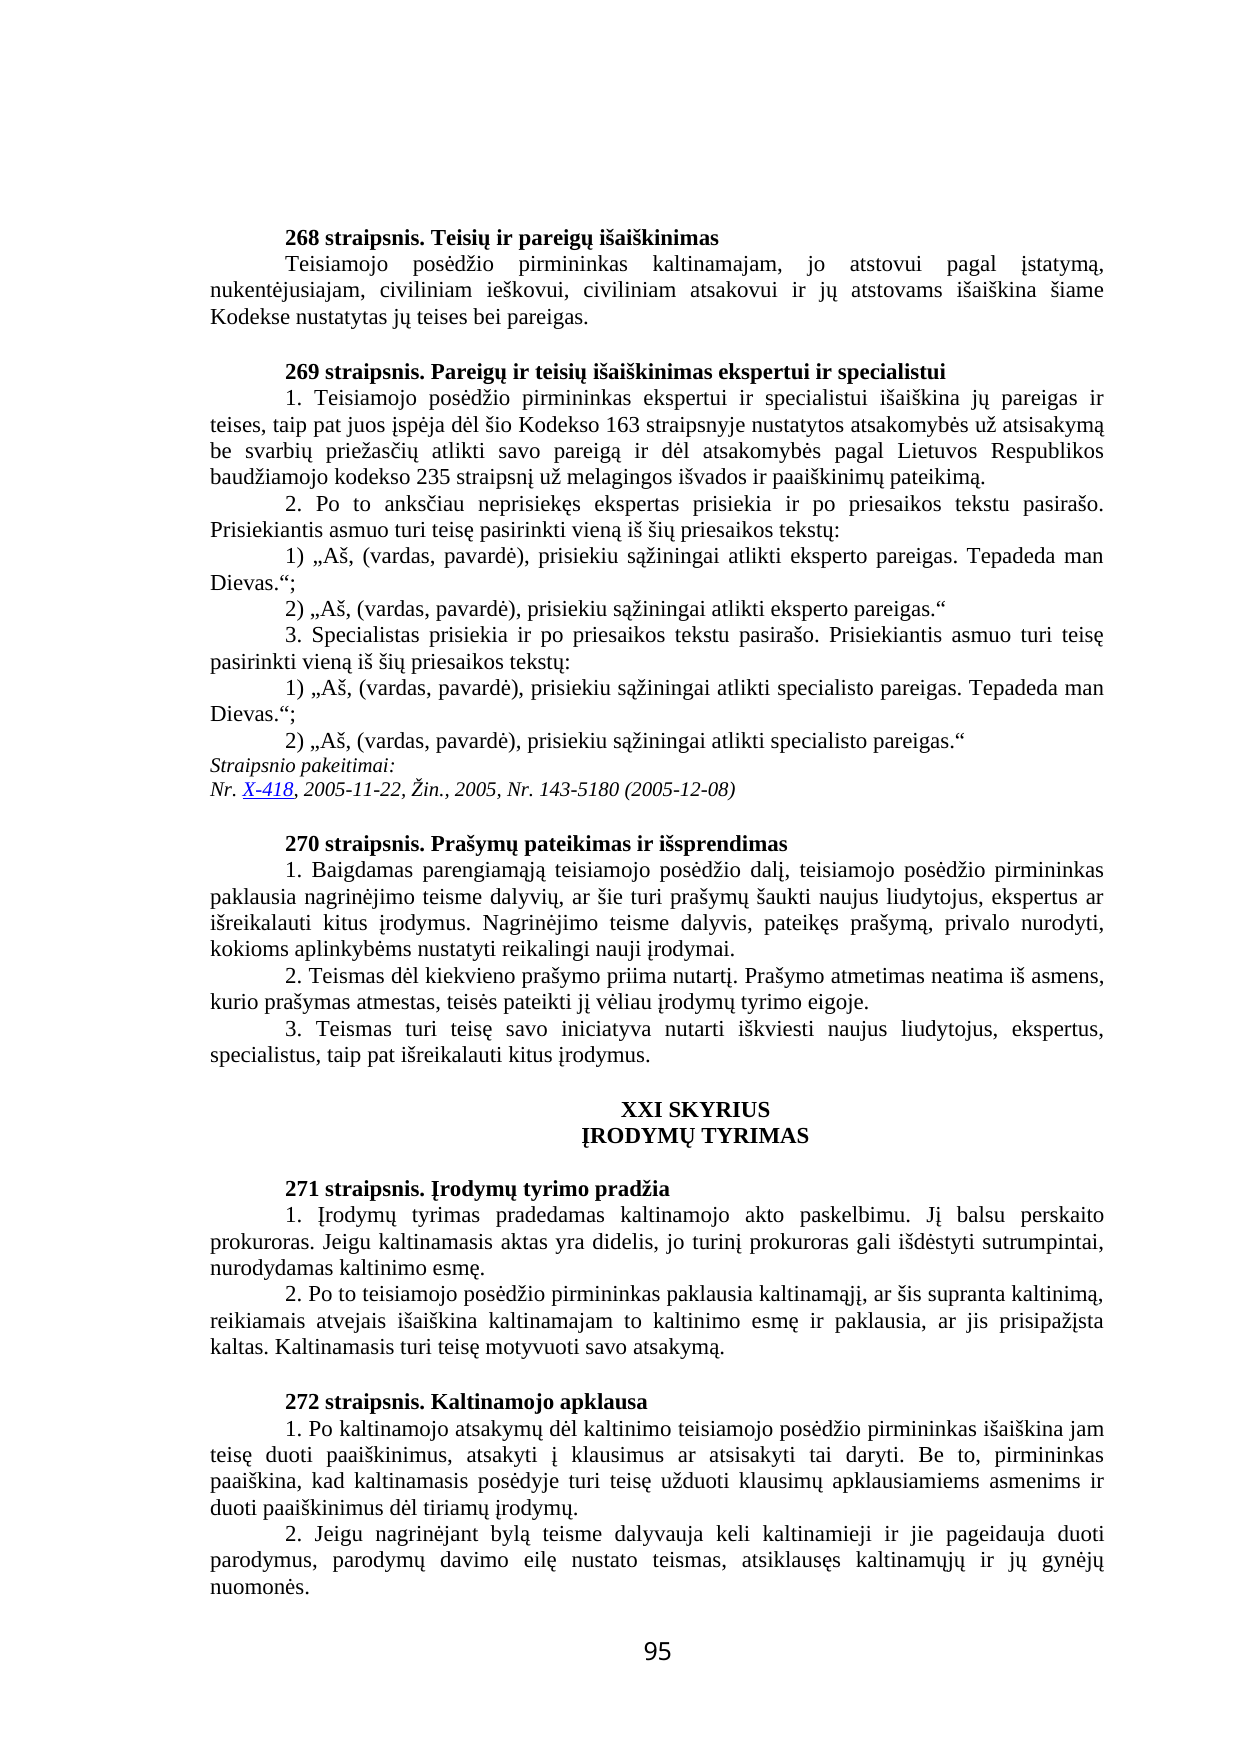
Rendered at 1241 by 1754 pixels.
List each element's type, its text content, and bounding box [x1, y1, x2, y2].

text 1) „Aš, (vardas, pavardė), prisiekiu sąžiningai atlikti eksperto pareigas. Tepadeda man Dievas.“; [210, 542, 1106, 595]
text ĮRODYMŲ tyrimas [210, 1122, 1106, 1149]
text Straipsnio pakeitimai: [210, 753, 1106, 777]
text 1) „Aš, (vardas, pavardė), prisiekiu sąžiningai atlikti specialisto pareigas. Tepadeda man Dievas.“; [210, 674, 1106, 727]
text 272 straipsnis. Kaltinamojo apklausa [210, 1388, 1106, 1415]
text 3. Specialistas prisiekia ir po priesaikos tekstu pasirašo. Prisiekiantis asmuo turi teisę pasirinkti vieną iš šių priesaikos tekstų: [210, 621, 1106, 674]
text 270 straipsnis. Prašymų pateikimas ir išsprendimas [210, 830, 1106, 856]
text 269 straipsnis. Pareigų ir teisių išaiškinimas ekspertui ir specialistui [210, 358, 1106, 384]
text 1. Po kaltinamojo atsakymų dėl kaltinimo teisiamojo posėdžio pirmininkas išaiškina jam teisę duoti paaiškinimus, atsakyti į klausimus ar atsisakyti tai daryti. Be to, pirmininkas paaiškina, kad kaltinamasis posėdyje turi teisę užduoti klausimų apklausiamiems asmenims ir duoti paaiškinimus dėl tiriamų įrodymų. [210, 1415, 1106, 1520]
text 2. Teismas dėl kiekvieno prašymo priima nutartį. Prašymo atmetimas neatima iš asmens, kurio prašymas atmestas, teisės pateikti jį vėliau įrodymų tyrimo eigoje. [210, 962, 1106, 1014]
text 1. Įrodymų tyrimas pradedamas kaltinamojo akto paskelbimu. Jį balsu perskaito prokuroras. Jeigu kaltinamasis aktas yra didelis, jo turinį prokuroras gali išdėstyti sutrumpintai, nurodydamas kaltinimo esmę. [210, 1201, 1106, 1281]
text Nr. X-418, 2005-11-22, Žin., 2005, Nr. 143-5180 (2005-12-08) [210, 777, 1106, 801]
text Teisiamojo posėdžio pirmininkas kaltinamajam, jo atstovui pagal įstatymą, nukentėjusiajam, civiliniam ieškovui, civiliniam atsakovui ir jų atstovams išaiškina šiame Kodekse nustatytas jų teises bei pareigas. [210, 250, 1106, 329]
text 2) „Aš, (vardas, pavardė), prisiekiu sąžiningai atlikti eksperto pareigas.“ [210, 595, 1106, 621]
text 2) „Aš, (vardas, pavardė), prisiekiu sąžiningai atlikti specialisto pareigas.“ [210, 727, 1106, 753]
text 271 straipsnis. Įrodymų tyrimo pradžia [210, 1175, 1106, 1201]
text 2. Po to teisiamojo posėdžio pirmininkas paklausia kaltinamąjį, ar šis supranta kaltinimą, reikiamais atvejais išaiškina kaltinamajam to kaltinimo esmę ir paklausia, ar jis prisipažįsta kaltas. Kaltinamasis turi teisę motyvuoti savo atsakymą. [210, 1281, 1106, 1359]
text 268 straipsnis. Teisių ir pareigų išaiškinimas [210, 224, 1106, 250]
text 1. Baigdamas parengiamąją teisiamojo posėdžio dalį, teisiamojo posėdžio pirmininkas paklausia nagrinėjimo teisme dalyvių, ar šie turi prašymų šaukti naujus liudytojus, ekspertus ar išreikalauti kitus įrodymus. Nagrinėjimo teisme dalyvis, pateikęs prašymą, privalo nurodyti, kokioms aplinkybėms nustatyti reikalingi nauji įrodymai. [210, 856, 1106, 962]
text 3. Teismas turi teisę savo iniciatyva nutarti iškviesti naujus liudytojus, ekspertus, specialistus, taip pat išreikalauti kitus įrodymus. [210, 1014, 1106, 1067]
text 1. Teisiamojo posėdžio pirmininkas ekspertui ir specialistui išaiškina jų pareigas ir teises, taip pat juos įspėja dėl šio Kodekso 163 straipsnyje nustatytos atsakomybės už atsisakymą be svarbių priežasčių atlikti savo pareigą ir dėl atsakomybės pagal Lietuvos Respublikos baudžiamojo kodekso 235 straipsnį už melagingos išvados ir paaiškinimų pateikimą. [210, 384, 1106, 490]
text 2. Jeigu nagrinėjant bylą teisme dalyvauja keli kaltinamieji ir jie pageidauja duoti parodymus, parodymų davimo eilę nustato teismas, atsiklausęs kaltinamųjų ir jų gynėjų nuomonės. [210, 1520, 1106, 1599]
subtitle XXI skyrius [210, 1096, 1106, 1122]
text 2. Po to anksčiau neprisiekęs ekspertas prisiekia ir po priesaikos tekstu pasirašo. Prisiekiantis asmuo turi teisę pasirinkti vieną iš šių priesaikos tekstų: [210, 490, 1106, 542]
